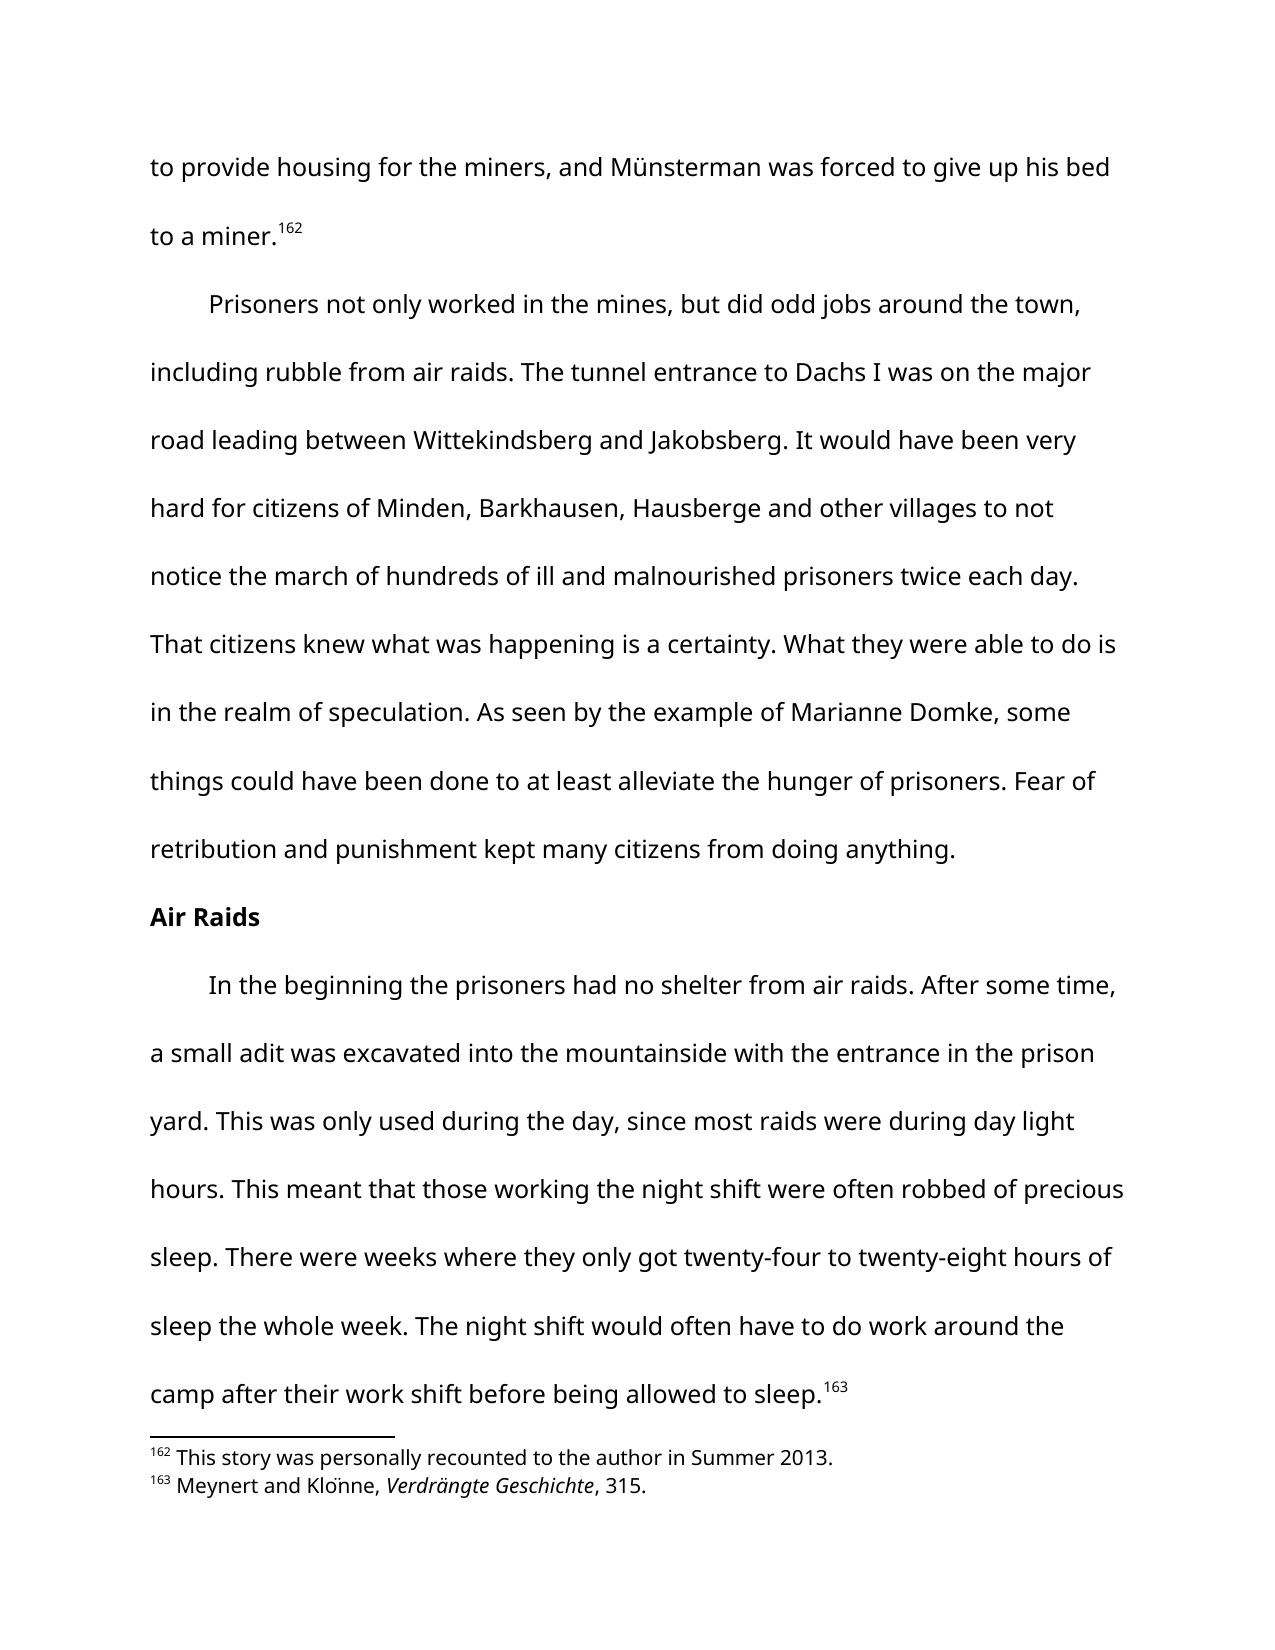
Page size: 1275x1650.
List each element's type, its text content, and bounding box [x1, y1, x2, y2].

text Meynert and Klönne, Verdrängte Geschichte, 315. [150, 1472, 1125, 1500]
text Prisoners not only worked in the mines, but did odd jobs around the town, including rubble from air raids. The tunnel entrance to Dachs I was on the major road leading between Wittekindsberg and Jakobsberg. It would have been very hard for citizens of Minden, Barkhausen, Hausberge and other villages to not notice the march of hundreds of ill and malnourished prisoners twice each day. That citizens knew what was happening is a certainty. What they were able to do is in the realm of speculation. As seen by the example of Marianne Domke, some things could have been done to at least alleviate the hunger of prisoners. Fear of retribution and punishment kept many citizens from doing anything. [150, 286, 1125, 865]
text In the beginning the prisoners had no shelter from air raids. After some time, a small adit was excavated into the mountainside with the entrance in the prison yard. This was only used during the day, since most raids were during day light hours. This meant that those working the night shift were often robbed of precious sleep. There were weeks where they only got twenty-four to twenty-eight hours of sleep the whole week. The night shift would often have to do work around the camp after their work shift before being allowed to sleep. [150, 967, 1125, 1410]
text This story was personally recounted to the author in Summer 2013. [150, 1443, 1125, 1472]
text to provide housing for the miners, and Münsterman was forced to give up his bed to a miner. [150, 150, 1125, 252]
text Air Raids [150, 899, 1125, 933]
